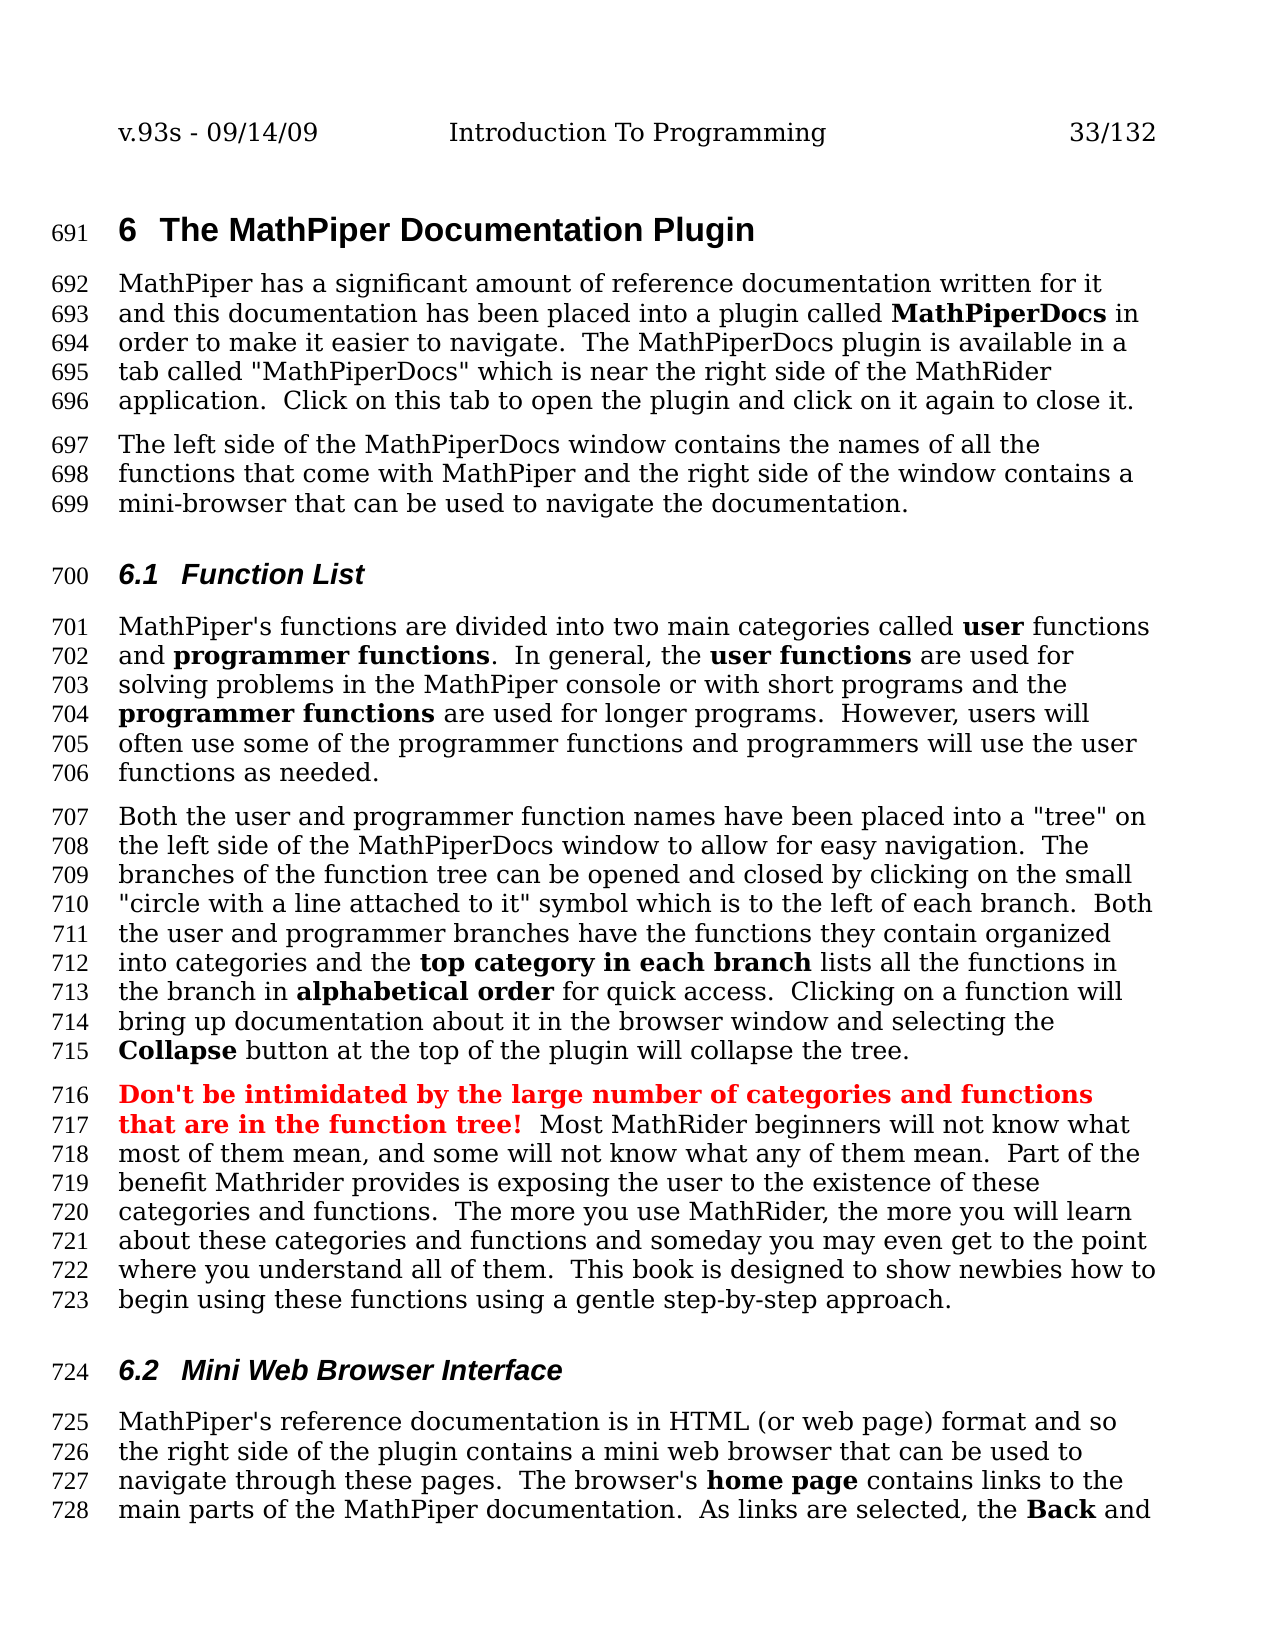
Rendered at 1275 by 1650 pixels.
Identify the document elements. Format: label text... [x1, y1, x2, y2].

text MathPiper's functions are divided into two main categories called user functions and programmer functions. In general, the user functions are used for solving problems in the MathPiper console or with short programs and the programmer functions are used for longer programs. However, users will often use some of the programmer functions and programmers will use the user functions as needed. [118, 611, 1157, 787]
text MathPiper has a significant amount of reference documentation written for it and this documentation has been placed into a plugin called MathPiperDocs in order to make it easier to navigate. The MathPiperDocs plugin is available in a tab called "MathPiperDocs" which is near the right side of the MathRider application. Click on this tab to open the plugin and click on it again to close it. [118, 269, 1157, 415]
text The left side of the MathPiperDocs window contains the names of all the functions that come with MathPiper and the right side of the window contains a mini-browser that can be used to navigate the documentation. [118, 430, 1157, 518]
text Both the user and programmer function names have been placed into a "tree" on the left side of the MathPiperDocs window to allow for easy navigation. The branches of the function tree can be opened and closed by clicking on the small "circle with a line attached to it" symbol which is to the left of each branch. Both the user and programmer branches have the functions they contain organized into categories and the top category in each branch lists all the functions in the branch in alphabetical order for quick access. Clicking on a function will bring up documentation about it in the browser window and selecting the Collapse button at the top of the plugin will collapse the tree. [118, 802, 1157, 1065]
subtitle The MathPiper Documentation Plugin [118, 210, 1157, 248]
text Don't be intimidated by the large number of categories and functions that are in the function tree! Most MathRider beginners will not know what most of them mean, and some will not know what any of them mean. Part of the benefit Mathrider provides is exposing the user to the existence of these categories and functions. The more you use MathRider, the more you will learn about these categories and functions and someday you may even get to the point where you understand all of them. This book is designed to show newbies how to begin using these functions using a gentle step-by-step approach. [118, 1080, 1157, 1314]
text MathPiper's reference documentation is in HTML (or web page) format and so the right side of the plugin contains a mini web browser that can be used to navigate through these pages. The browser's home page contains links to the main parts of the MathPiper documentation. As links are selected, the Back and [118, 1407, 1157, 1524]
subtitle Mini Web Browser Interface [118, 1353, 1157, 1387]
subtitle Function List [118, 557, 1157, 591]
